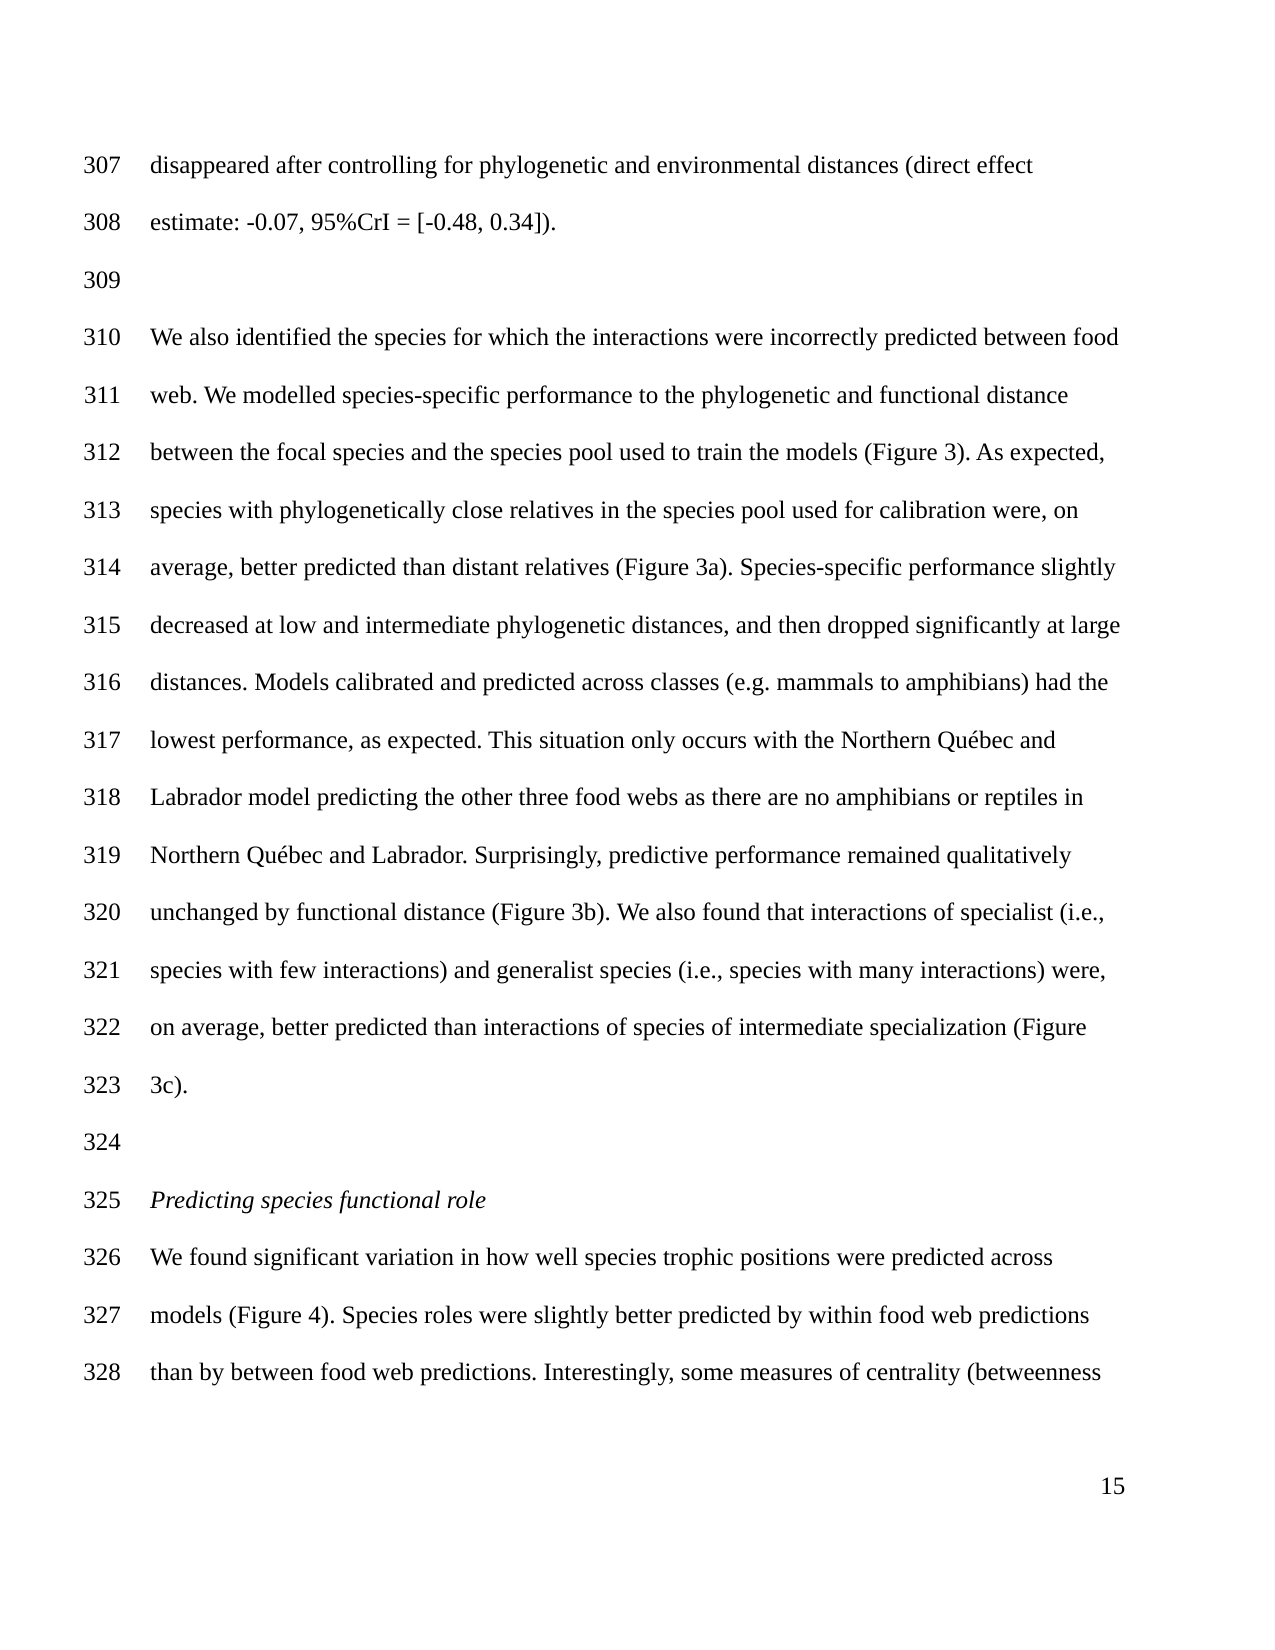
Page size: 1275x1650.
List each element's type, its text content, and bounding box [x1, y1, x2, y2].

text disappeared after controlling for phylogenetic and environmental distances (direct effect estimate: -0.07, 95%CrI = [-0.48, 0.34]). [150, 150, 1125, 236]
text We found significant variation in how well species trophic positions were predicted across models (Figure 4). Species roles were slightly better predicted by within food web predictions than by between food web predictions. Interestingly, some measures of centrality (betweenness [150, 1242, 1125, 1386]
text Predicting species functional role [150, 1185, 1125, 1214]
text We also identified the species for which the interactions were incorrectly predicted between food web. We modelled species-specific performance to the phylogenetic and functional distance between the focal species and the species pool used to train the models (Figure 3). As expected, species with phylogenetically close relatives in the species pool used for calibration were, on average, better predicted than distant relatives (Figure 3a). Species-specific performance slightly decreased at low and intermediate phylogenetic distances, and then dropped significantly at large distances. Models calibrated and predicted across classes (e.g. mammals to amphibians) had the lowest performance, as expected. This situation only occurs with the Northern Québec and Labrador model predicting the other three food webs as there are no amphibians or reptiles in Northern Québec and Labrador. Surprisingly, predictive performance remained qualitatively unchanged by functional distance (Figure 3b). We also found that interactions of specialist (i.e., species with few interactions) and generalist species (i.e., species with many interactions) were, on average, better predicted than interactions of species of intermediate specialization (Figure 3c). [150, 322, 1125, 1099]
